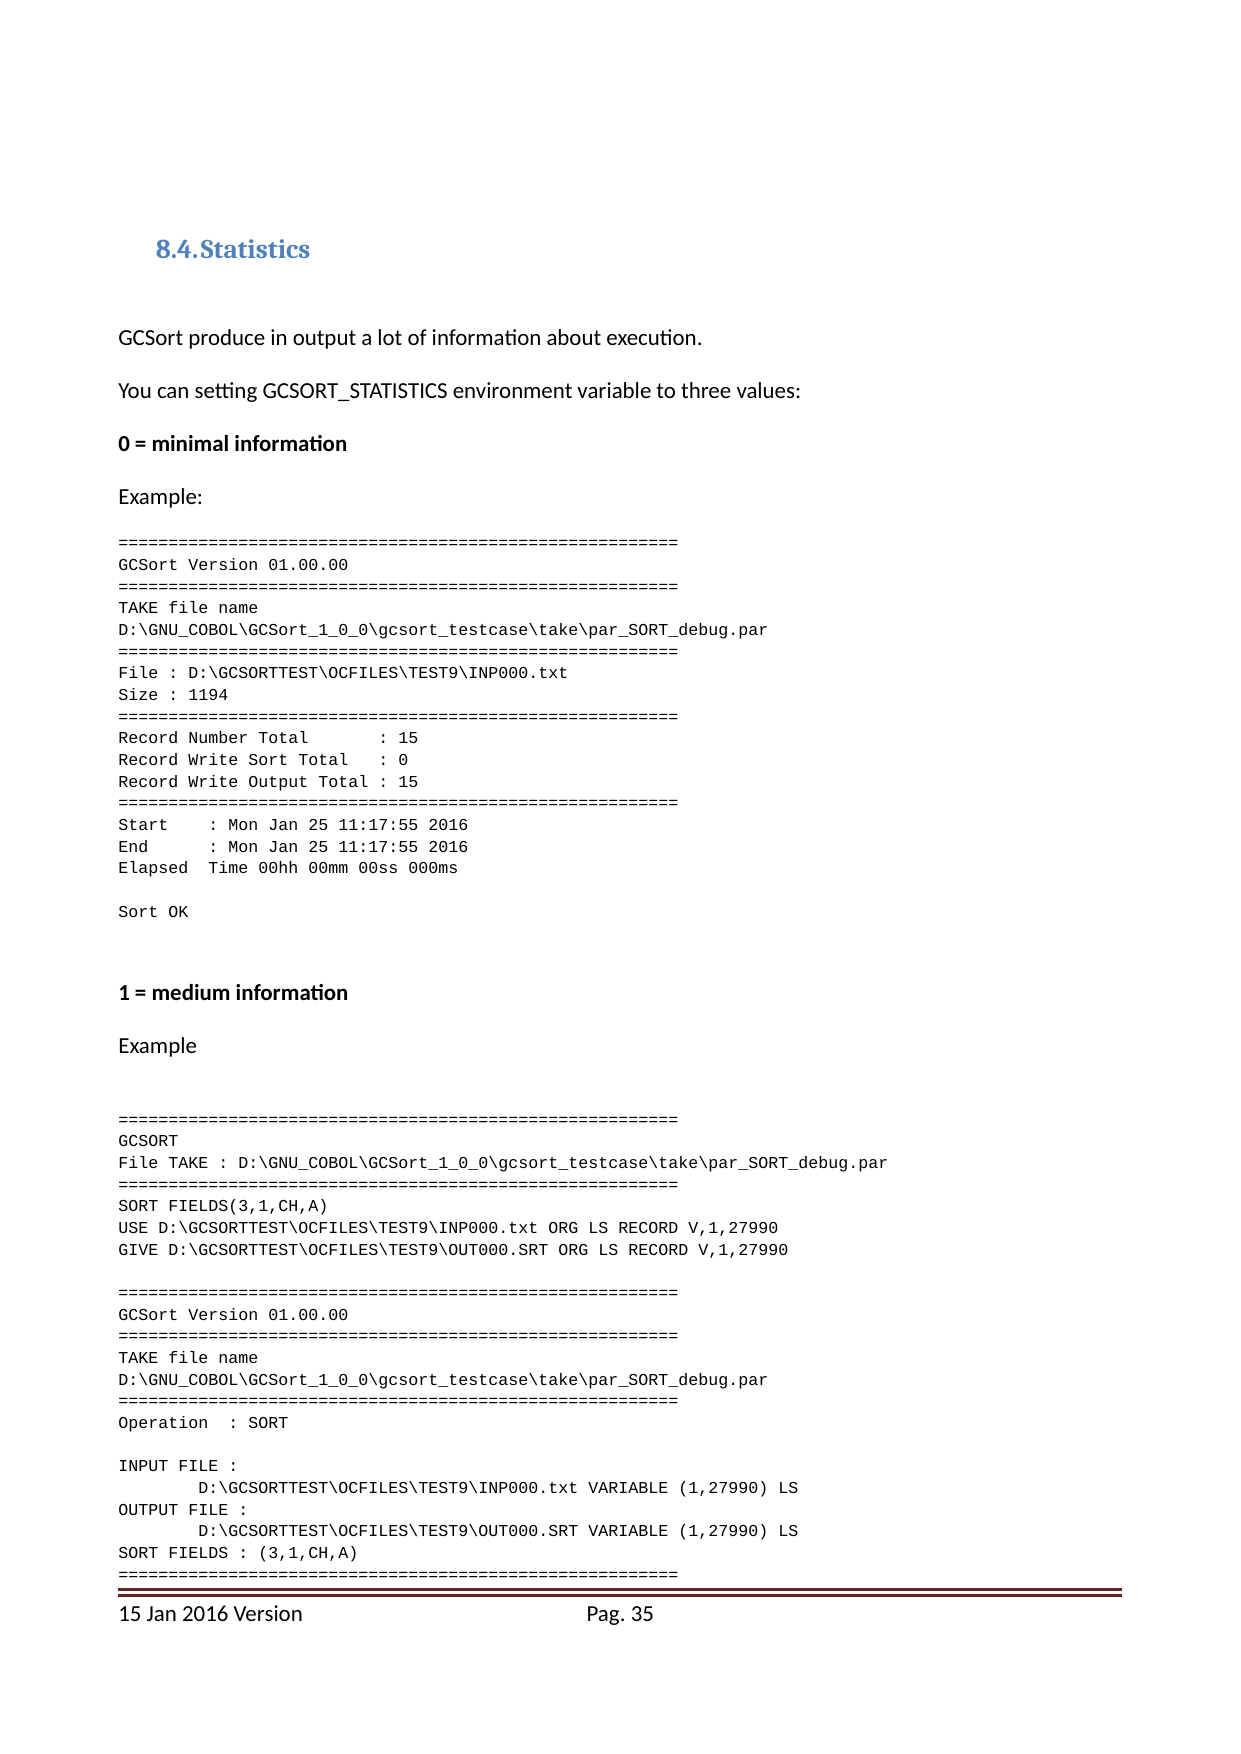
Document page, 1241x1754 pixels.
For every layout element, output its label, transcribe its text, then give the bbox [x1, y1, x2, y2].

text OUTPUT FILE : [118, 1501, 1122, 1520]
text Operation : SORT [118, 1414, 1122, 1433]
list Statistics [156, 234, 1122, 265]
text ======================================================== [118, 643, 1122, 662]
text D:\GCSORTTEST\OCFILES\TEST9\INP000.txt VARIABLE (1,27990) LS [118, 1479, 1122, 1498]
text SORT FIELDS : (3,1,CH,A) [118, 1544, 1122, 1563]
text GCSort produce in output a lot of information about execution. [118, 323, 1122, 351]
text D:\GCSORTTEST\OCFILES\TEST9\OUT000.SRT VARIABLE (1,27990) LS [118, 1523, 1122, 1542]
text Example [118, 1031, 1122, 1059]
text USE D:\GCSORTTEST\OCFILES\TEST9\INP000.txt ORG LS RECORD V,1,27990 [118, 1219, 1122, 1238]
text INPUT FILE : [118, 1458, 1122, 1477]
text GCSort Version 01.00.00 [118, 1306, 1122, 1325]
text D:\GNU_COBOL\GCSort_1_0_0\gcsort_testcase\take\par_SORT_debug.par [118, 1371, 1122, 1390]
text GCSort Version 01.00.00 [118, 557, 1122, 575]
text File : D:\GCSORTTEST\OCFILES\TEST9\INP000.txt [118, 665, 1122, 684]
text ======================================================== [118, 1393, 1122, 1412]
text GIVE D:\GCSORTTEST\OCFILES\TEST9\OUT000.SRT ORG LS RECORD V,1,27990 [118, 1241, 1122, 1260]
text Example: [118, 482, 1122, 510]
text ======================================================== [118, 1176, 1122, 1195]
text GCSORT [118, 1133, 1122, 1152]
text Record Write Output Total : 15 [118, 773, 1122, 792]
text Sort OK [118, 903, 1122, 922]
text D:\GNU_COBOL\GCSort_1_0_0\gcsort_testcase\take\par_SORT_debug.par [118, 622, 1122, 640]
text TAKE file name [118, 600, 1122, 619]
text Start : Mon Jan 25 11:17:55 2016 [118, 817, 1122, 835]
text ======================================================== [118, 1566, 1122, 1585]
text ======================================================== [118, 708, 1122, 727]
text Elapsed Time 00hh 00mm 00ss 000ms [118, 860, 1122, 879]
text 0 = minimal information [118, 429, 1122, 457]
text ======================================================== [118, 1111, 1122, 1130]
text ======================================================== [118, 795, 1122, 814]
text ======================================================== [118, 1328, 1122, 1347]
text SORT FIELDS(3,1,CH,A) [118, 1198, 1122, 1217]
text Size : 1194 [118, 687, 1122, 705]
text Record Number Total : 15 [118, 730, 1122, 749]
text File TAKE : D:\GNU_COBOL\GCSort_1_0_0\gcsort_testcase\take\par_SORT_debug.par [118, 1154, 1122, 1173]
text ======================================================== [118, 535, 1122, 554]
text ======================================================== [118, 578, 1122, 597]
text You can setting GCSORT_STATISTICS environment variable to three values: [118, 376, 1122, 404]
text 1 = medium information [118, 978, 1122, 1006]
text End : Mon Jan 25 11:17:55 2016 [118, 838, 1122, 857]
text TAKE file name [118, 1349, 1122, 1368]
text Record Write Sort Total : 0 [118, 752, 1122, 770]
text ======================================================== [118, 1284, 1122, 1303]
